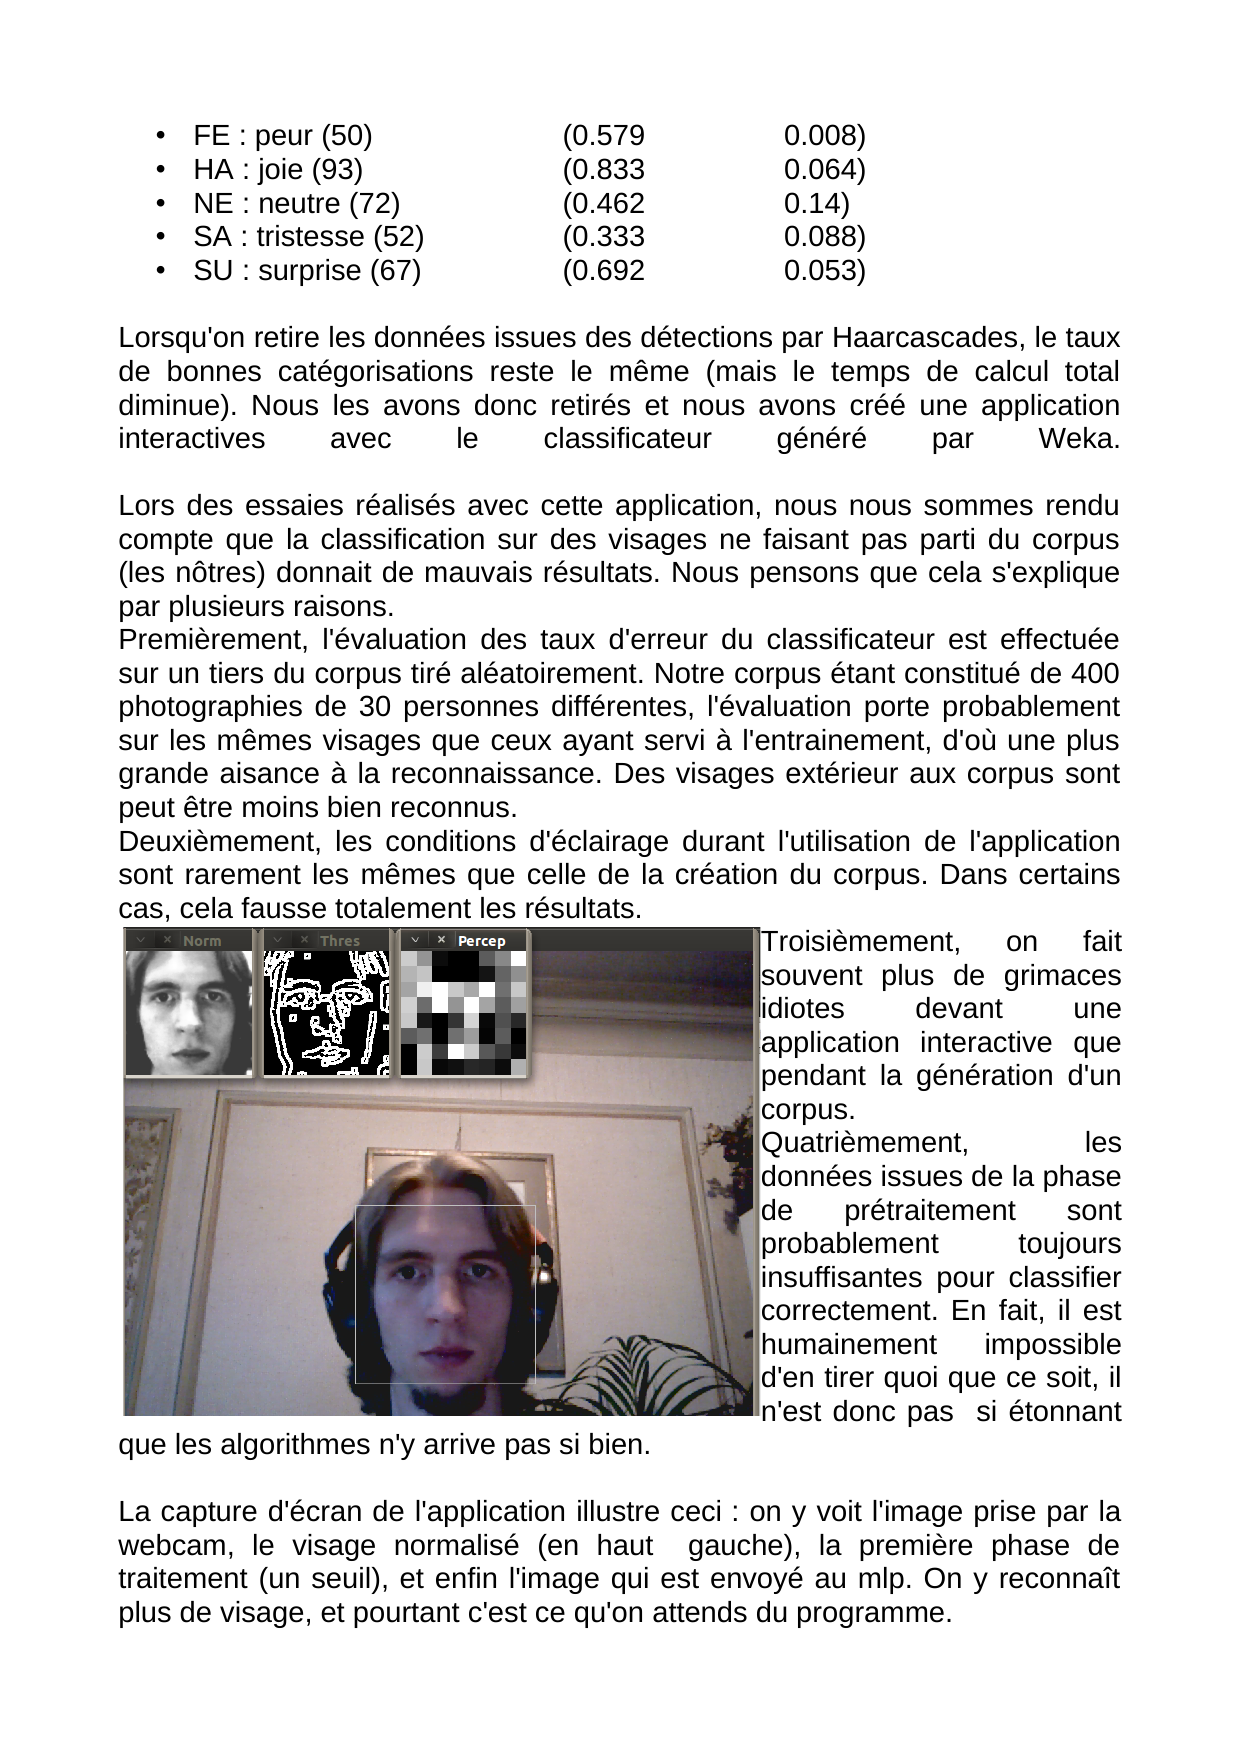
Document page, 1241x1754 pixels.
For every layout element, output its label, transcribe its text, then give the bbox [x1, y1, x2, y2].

text Deuxièmement, les conditions d'éclairage durant l'utilisation de l'application sont rarement les mêmes que celle de la création du corpus. Dans certains cas, cela fausse totalement les résultats. [118, 823, 1122, 924]
list FE : peur (50) (0.579 0.008) [156, 118, 1122, 152]
list HA : joie (93) (0.833 0.064) [156, 152, 1122, 186]
text Lorsqu'on retire les données issues des détections par Haarcascades, le taux de bonnes catégorisations reste le même (mais le temps de calcul total diminue). Nous les avons donc retirés et nous avons créé une application interactives avec le classificateur généré par Weka. Lors des essaies réalisés avec cette application, nous nous sommes rendu compte que la classification sur des visages ne faisant pas parti du corpus (les nôtres) donnait de mauvais résultats. Nous pensons que cela s'explique par plusieurs raisons. [118, 320, 1122, 622]
text Quatrièmement, les données issues de la phase de prétraitement sont probablement toujours insuffisantes pour classifier correctement. En fait, il est humainement impossible d'en tirer quoi que ce soit, il n'est donc pas si étonnant que les algorithmes n'y arrive pas si bien. [118, 1125, 1122, 1461]
text Premièrement, l'évaluation des taux d'erreur du classificateur est effectuée sur un tiers du corpus tiré aléatoirement. Notre corpus étant constitué de 400 photographies de 30 personnes différentes, l'évaluation porte probablement sur les mêmes visages que ceux ayant servi à l'entrainement, d'où une plus grande aisance à la reconnaissance. Des visages extérieur aux corpus sont peut être moins bien reconnus. [118, 622, 1122, 823]
picture [123, 927, 761, 1416]
list SA : tristesse (52) (0.333 0.088) [156, 219, 1122, 253]
text Troisièmement, on fait souvent plus de grimaces idiotes devant une application interactive que pendant la génération d'un corpus. [118, 924, 1122, 1125]
list NE : neutre (72) (0.462 0.14) [156, 186, 1122, 219]
text La capture d'écran de l'application illustre ceci : on y voit l'image prise par la webcam, le visage normalisé (en haut gauche), la première phase de traitement (un seuil), et enfin l'image qui est envoyé au mlp. On y reconnaît plus de visage, et pourtant c'est ce qu'on attends du programme. [118, 1494, 1122, 1628]
list SU : surprise (67) (0.692 0.053) [156, 253, 1122, 287]
